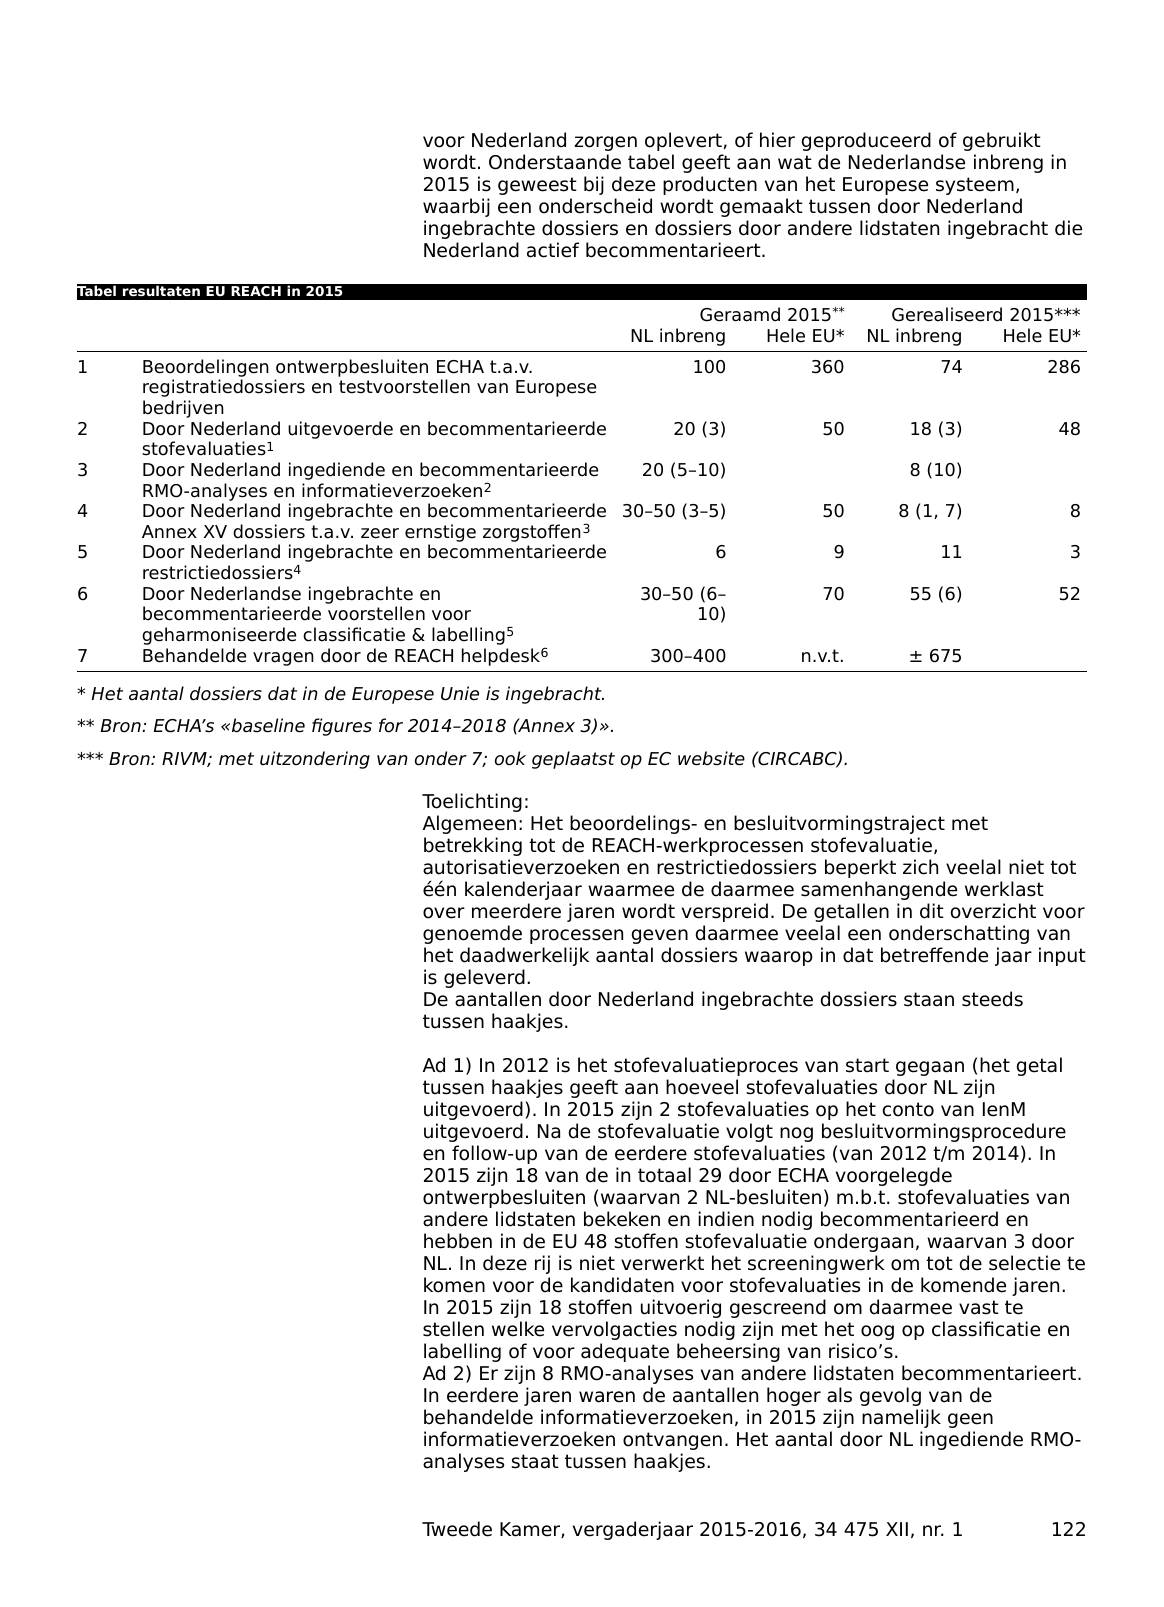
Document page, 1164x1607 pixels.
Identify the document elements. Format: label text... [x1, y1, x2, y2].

table_cell * Het aantal dossiers dat in de Europese Unie is ingebracht. ** Bron: ECHA’s «baseline figures for 2014–2018 (Annex 3)». *** Bron: RIVM; met uitzondering van onder 7; ook geplaatst op EC website (CIRCABC). [77, 672, 1087, 769]
table_cell Door Nederland uitgevoerde en becommentarieerde stofevaluaties1 [136, 419, 614, 460]
table_cell Door Nederland ingebrachte en becommentarieerde Annex XV dossiers t.a.v. zeer ernstige zorgstoffen3 [136, 501, 614, 542]
table_cell 50 [732, 419, 850, 460]
table_cell [77, 300, 136, 326]
table_cell 20 (5–10) [614, 460, 732, 501]
table_cell 2 [77, 419, 136, 460]
table_cell Hele EU* [969, 326, 1087, 351]
text Algemeen: Het beoordelings- en besluitvormingstraject met betrekking tot de REACH-werkprocessen stofevaluatie, autorisatieverzoeken en restrictiedossiers beperkt zich veelal niet tot één kalenderjaar waarmee de daarmee samenhangende werklast over meerdere jaren wordt verspreid. De getallen in dit overzicht voor genoemde processen geven daarmee veelal een onderschatting van het daadwerkelijk aantal dossiers waarop in dat betreffende jaar input is geleverd. [422, 813, 1087, 989]
table_cell [969, 460, 1087, 501]
table_cell 8 [969, 501, 1087, 542]
table_cell 360 [732, 352, 850, 419]
table_cell ± 675 [850, 646, 968, 671]
table_cell 6 [614, 543, 732, 584]
table_cell Geraamd 2015** [614, 300, 850, 326]
text Ad 1) In 2012 is het stofevaluatieproces van start gegaan (het getal tussen haakjes geeft aan hoeveel stofevaluaties door NL zijn uitgevoerd). In 2015 zijn 2 stofevaluaties op het conto van IenM uitgevoerd. Na de stofevaluatie volgt nog besluitvormingsprocedure en follow-up van de eerdere stofevaluaties (van 2012 t/m 2014). In 2015 zijn 18 van de in totaal 29 door ECHA voorgelegde ontwerpbesluiten (waarvan 2 NL-besluiten) m.b.t. stofevaluaties van andere lidstaten bekeken en indien nodig becommentarieerd en hebben in de EU 48 stoffen stofevaluatie ondergaan, waarvan 3 door NL. In deze rij is niet verwerkt het screeningwerk om tot de selectie te komen voor de kandidaten voor stofevaluaties in de komende jaren. In 2015 zijn 18 stoffen uitvoerig gescreend om daarmee vast te stellen welke vervolgacties nodig zijn met het oog op classificatie en labelling of voor adequate beheersing van risico’s. [422, 1055, 1087, 1363]
table_cell 9 [732, 543, 850, 584]
table_cell 3 [969, 543, 1087, 584]
table_cell 55 (6) [850, 584, 968, 646]
table_cell 74 [850, 352, 968, 419]
table_cell 1 [77, 352, 136, 419]
table_cell [136, 326, 614, 351]
table_cell 70 [732, 584, 850, 646]
table_cell 4 [77, 501, 136, 542]
text Ad 2) Er zijn 8 RMO-analyses van andere lidstaten becommentarieert. In eerdere jaren waren de aantallen hoger als gevolg van de behandelde informatieverzoeken, in 2015 zijn namelijk geen informatieverzoeken ontvangen. Het aantal door NL ingediende RMO-analyses staat tussen haakjes. [422, 1363, 1087, 1473]
table_cell [77, 326, 136, 351]
table_cell 8 (1, 7) [850, 501, 968, 542]
table_cell Door Nederlandse ingebrachte en becommentarieerde voorstellen voor geharmoniseerde classificatie & labelling5 [136, 584, 614, 646]
table_cell 30–50 (3–5) [614, 501, 732, 542]
table_cell 48 [969, 419, 1087, 460]
table_cell [136, 300, 614, 326]
table_cell 300–400 [614, 646, 732, 671]
table_cell Door Nederland ingebrachte en becommentarieerde restrictiedossiers4 [136, 543, 614, 584]
table_cell NL inbreng [850, 326, 968, 351]
table_cell 6 [77, 584, 136, 646]
table_cell [969, 646, 1087, 671]
table_cell 30–50 (6–10) [614, 584, 732, 646]
table_cell 7 [77, 646, 136, 671]
text De aantallen door Nederland ingebrachte dossiers staan steeds tussen haakjes. [422, 989, 1087, 1033]
table_cell 50 [732, 501, 850, 542]
table_cell 18 (3) [850, 419, 968, 460]
table_cell 100 [614, 352, 732, 419]
table_cell 286 [969, 352, 1087, 419]
table_cell [732, 460, 850, 501]
table_cell 3 [77, 460, 136, 501]
table_cell 52 [969, 584, 1087, 646]
table_cell 5 [77, 543, 136, 584]
text voor Nederland zorgen oplevert, of hier geproduceerd of gebruikt wordt. Onderstaande tabel geeft aan wat de Nederlandse inbreng in 2015 is geweest bij deze producten van het Europese systeem, waarbij een onderscheid wordt gemaakt tussen door Nederland ingebrachte dossiers en dossiers door andere lidstaten ingebracht die Nederland actief becommentarieert. [422, 130, 1087, 262]
table_header Tabel resultaten EU REACH in 2015 [77, 284, 1087, 299]
table_cell n.v.t. [732, 646, 850, 671]
table_cell Behandelde vragen door de REACH helpdesk6 [136, 646, 614, 671]
table_cell Beoordelingen ontwerpbesluiten ECHA t.a.v. registratiedossiers en testvoorstellen van Europese bedrijven [136, 352, 614, 419]
table_cell Gerealiseerd 2015*** [850, 300, 1087, 326]
table_cell 8 (10) [850, 460, 968, 501]
table_cell Door Nederland ingediende en becommentarieerde RMO-analyses en informatieverzoeken2 [136, 460, 614, 501]
table_cell NL inbreng [614, 326, 732, 351]
table_cell 20 (3) [614, 419, 732, 460]
text Toelichting: [422, 791, 1087, 813]
table_cell 11 [850, 543, 968, 584]
table_cell Hele EU* [732, 326, 850, 351]
